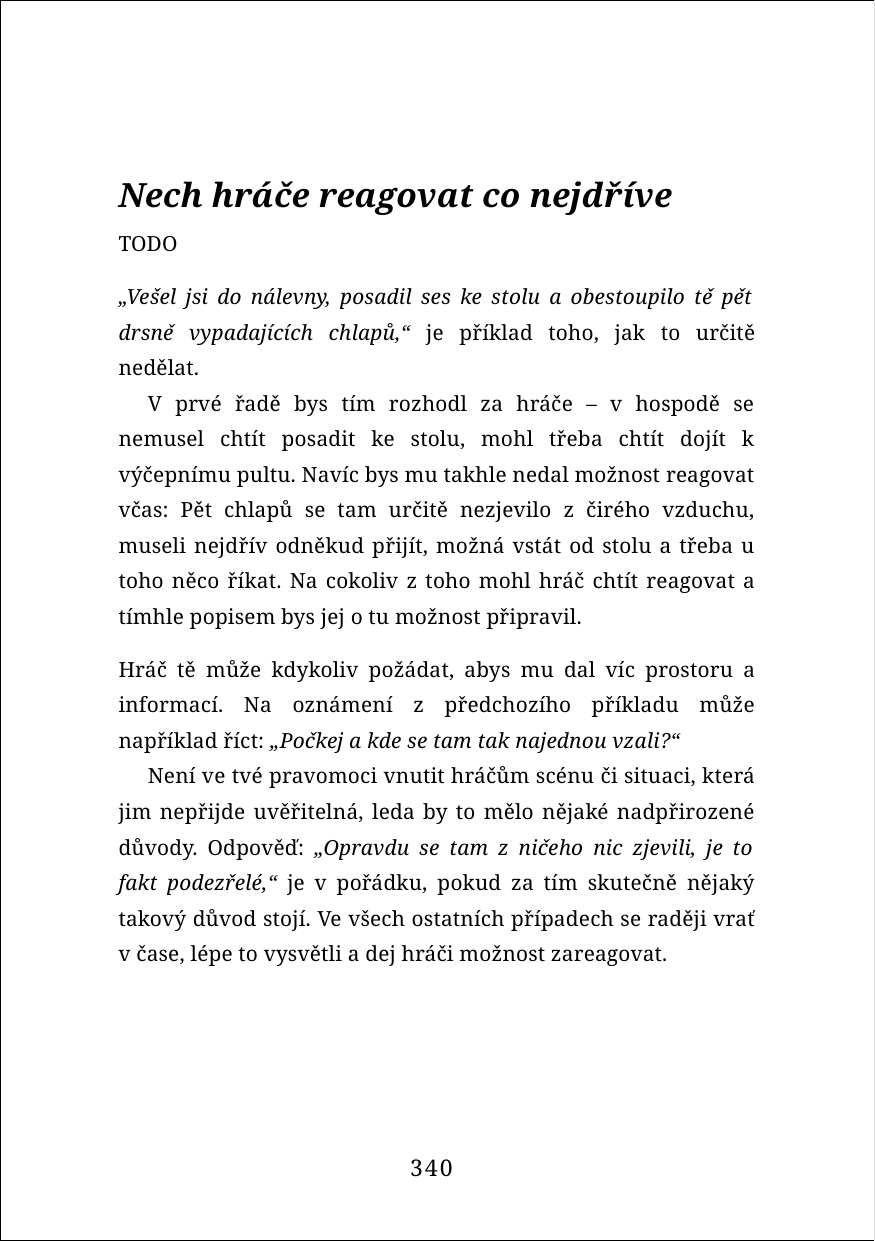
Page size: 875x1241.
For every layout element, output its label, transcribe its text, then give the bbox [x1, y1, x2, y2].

text TODO [118, 229, 756, 257]
text Hráč tě může kdykoliv požádat, abys mu dal víc prostoru a informací. Na oznámení z předchozího příkladu může například říct: „Počkej a kde se tam tak najednou vzali?“ Není ve tvé pravomoci vnutit hráčům scénu či situaci, která jim nepřijde uvěřitelná, leda by to mělo nějaké nadpřirozené důvody. Odpověď: „Opravdu se tam z ničeho nic zjevili, je to fakt podezřelé,“ je v pořádku, pokud za tím skutečně nějaký takový důvod stojí. Ve všech ostatních případech se raději vrať v čase, lépe to vysvětli a dej hráči možnost zareagovat. [118, 655, 756, 968]
subtitle Nech hráče reagovat co nejdříve [118, 172, 756, 217]
text „Vešel jsi do nálevny, posadil ses ke stolu a obestoupilo tě pět drsně vypadajících chlapů,“ je příklad toho, jak to určitě nedělat. V prvé řadě bys tím rozhodl za hráče – v hospodě se nemusel chtít posadit ke stolu, mohl třeba chtít dojít k výčepnímu pultu. Navíc bys mu takhle nedal možnost reagovat včas: Pět chlapů se tam určitě nezjevilo z čirého vzduchu, museli nejdřív odněkud přijít, možná vstát od stolu a třeba u toho něco říkat. Na cokoliv z toho mohl hráč chtít reagovat a tímhle popisem bys jej o tu možnost připravil. [118, 282, 756, 630]
